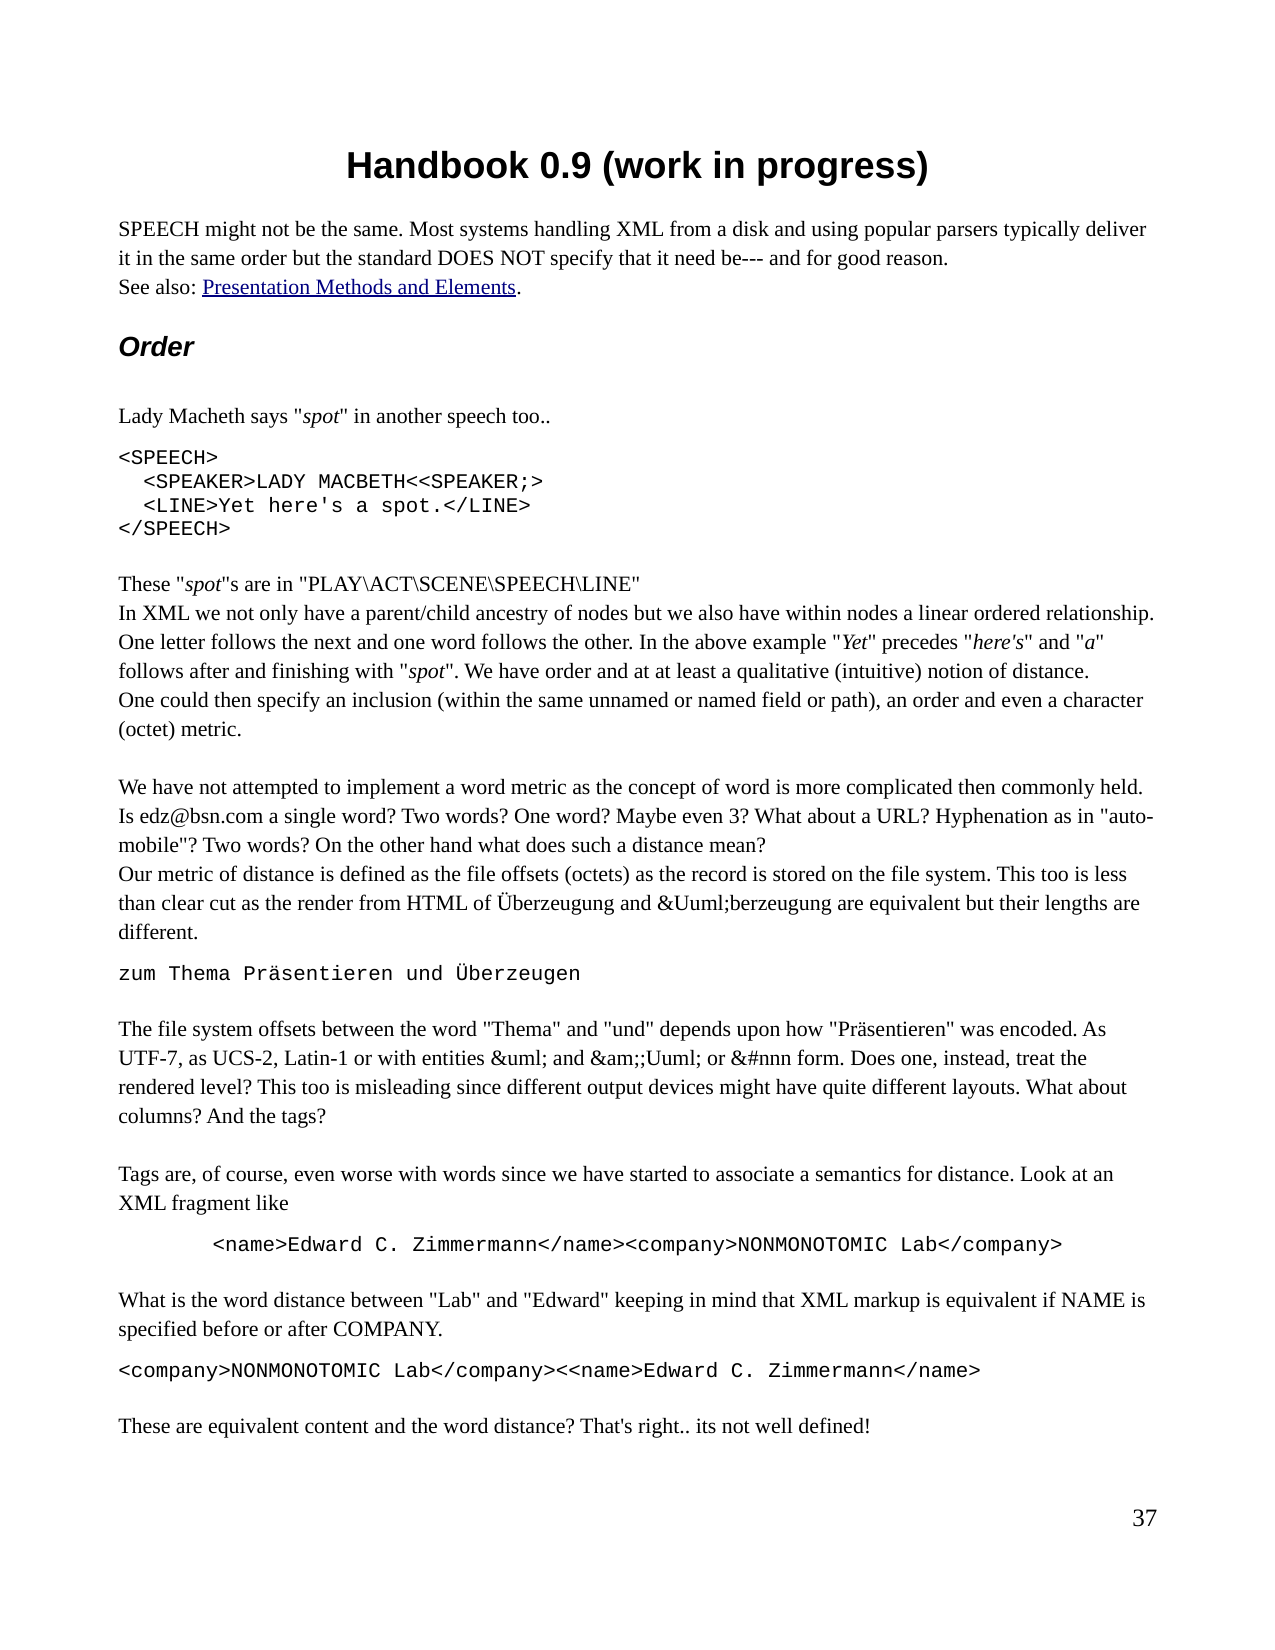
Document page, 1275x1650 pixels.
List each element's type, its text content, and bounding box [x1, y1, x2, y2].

text One could then specify an inclusion (within the same unnamed or named field or path), an order and even a character (octet) metric. [118, 687, 1157, 741]
text </SPEECH> [118, 518, 1157, 542]
text Lady Macheth says "spot" in another speech too.. [118, 374, 1157, 429]
text These "spot"s are in "PLAY\ACT\SCENE\SPEECH\LINE" [118, 571, 1157, 597]
text <SPEAKER>LADY MACBETH<<SPEAKER;> [118, 471, 1157, 495]
text The file system offsets between the word "Thema" and "und" depends upon how "Präsentieren" was encoded. As UTF-7, as UCS-2, Latin-1 or with entities &uml; and &am;;Uuml; or &#nnn form. Does one, instead, treat the rendered level? This too is misleading since different output devices might have quite different layouts. What about columns? And the tags? [118, 1016, 1157, 1128]
text Tags are, of course, even worse with words since we have started to associate a semantics for distance. Look at an XML fragment like [118, 1161, 1157, 1215]
text See also: Presentation Methods and Elements. [118, 274, 1157, 299]
text <SPEECH> [118, 447, 1157, 471]
text <name>Edward C. Zimmermann</name><company>NONMONOTOMIC Lab</company> [118, 1234, 1157, 1257]
text <LINE>Yet here's a spot.</LINE> [118, 495, 1157, 518]
text In XML we not only have a parent/child ancestry of nodes but we also have within nodes a linear ordered relationship. One letter follows the next and one word follows the other. In the above example "Yet" precedes "here's" and "a" follows after and finishing with "spot". We have order and at at least a qualitative (intuitive) notion of distance. [118, 600, 1157, 683]
subtitle Order [118, 330, 1157, 362]
text <company>NONMONOTOMIC Lab</company><<name>Edward C. Zimmermann</name> [118, 1360, 1157, 1383]
text Our metric of distance is defined as the file offsets (octets) as the record is stored on the file system. This too is less than clear cut as the render from HTML of Überzeugung and &Uuml;berzeugung are equivalent but their lengths are different. [118, 861, 1157, 944]
text These are equivalent content and the word distance? That's right.. its not well defined! [118, 1413, 1157, 1438]
text What is the word distance between "Lab" and "Edward" keeping in mind that XML markup is equivalent if NAME is specified before or after COMPANY. [118, 1287, 1157, 1341]
text We have not attempted to implement a word metric as the concept of word is more complicated then commonly held. Is edz@bsn.com a single word? Two words? One word? Maybe even 3? What about a URL? Hyphenation as in "auto-mobile"? Two words? On the other hand what does such a distance mean? [118, 774, 1157, 857]
text SPEECH might not be the same. Most systems handling XML from a disk and using popular parsers typically deliver it in the same order but the standard DOES NOT specify that it need be--- and for good reason. [118, 216, 1157, 270]
text zum Thema Präsentieren und Überzeugen [118, 963, 1157, 987]
